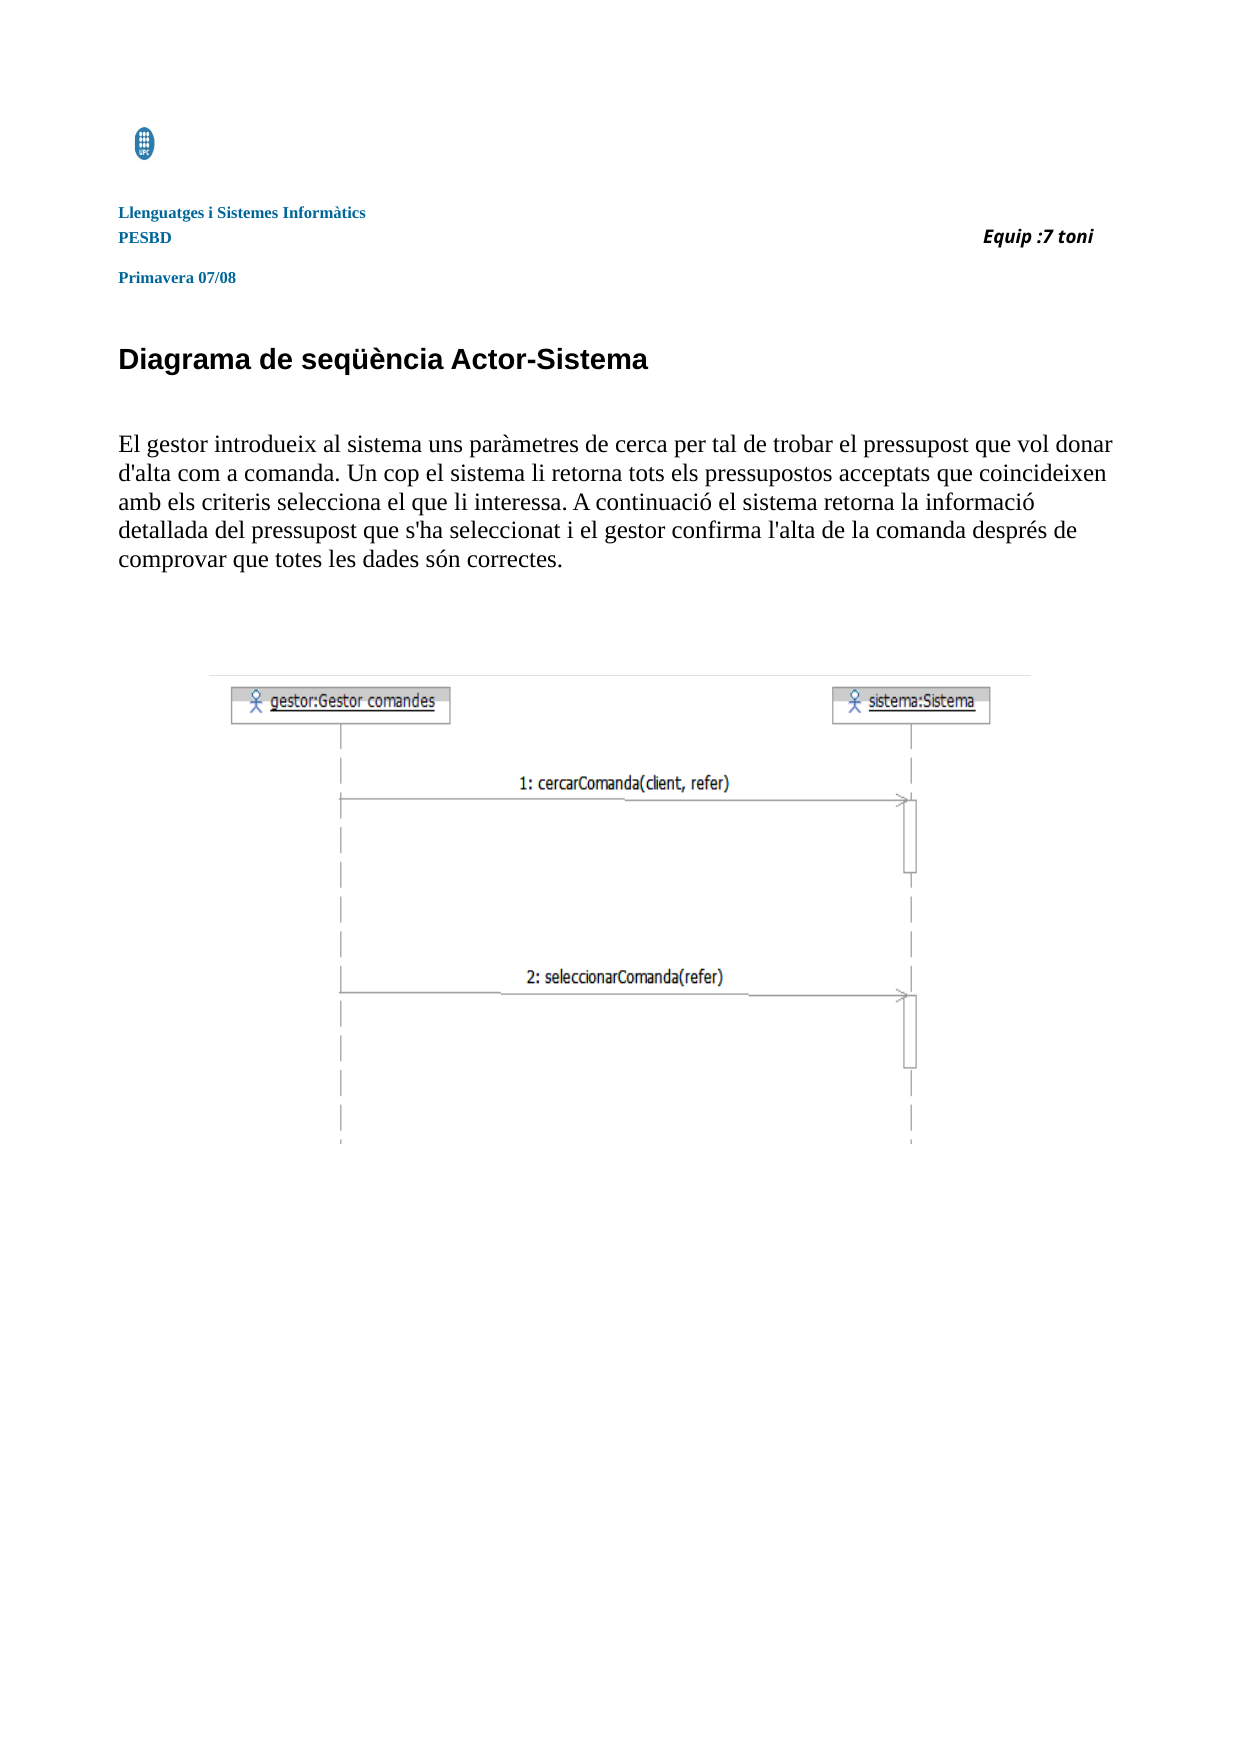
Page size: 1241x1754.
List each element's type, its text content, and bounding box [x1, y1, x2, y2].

picture [209, 675, 1031, 1144]
text El gestor introdueix al sistema uns paràmetres de cerca per tal de trobar el pressupost que vol donar d'alta com a comanda. Un cop el sistema li retorna tots els pressupostos acceptats que coincideixen amb els criteris selecciona el que li interessa. A continuació el sistema retorna la informació detallada del pressupost que s'ha seleccionat i el gestor confirma l'alta de la comanda després de comprovar que totes les dades són correctes. [118, 429, 1122, 573]
subtitle Diagrama de seqüència Actor-Sistema [118, 342, 1122, 375]
